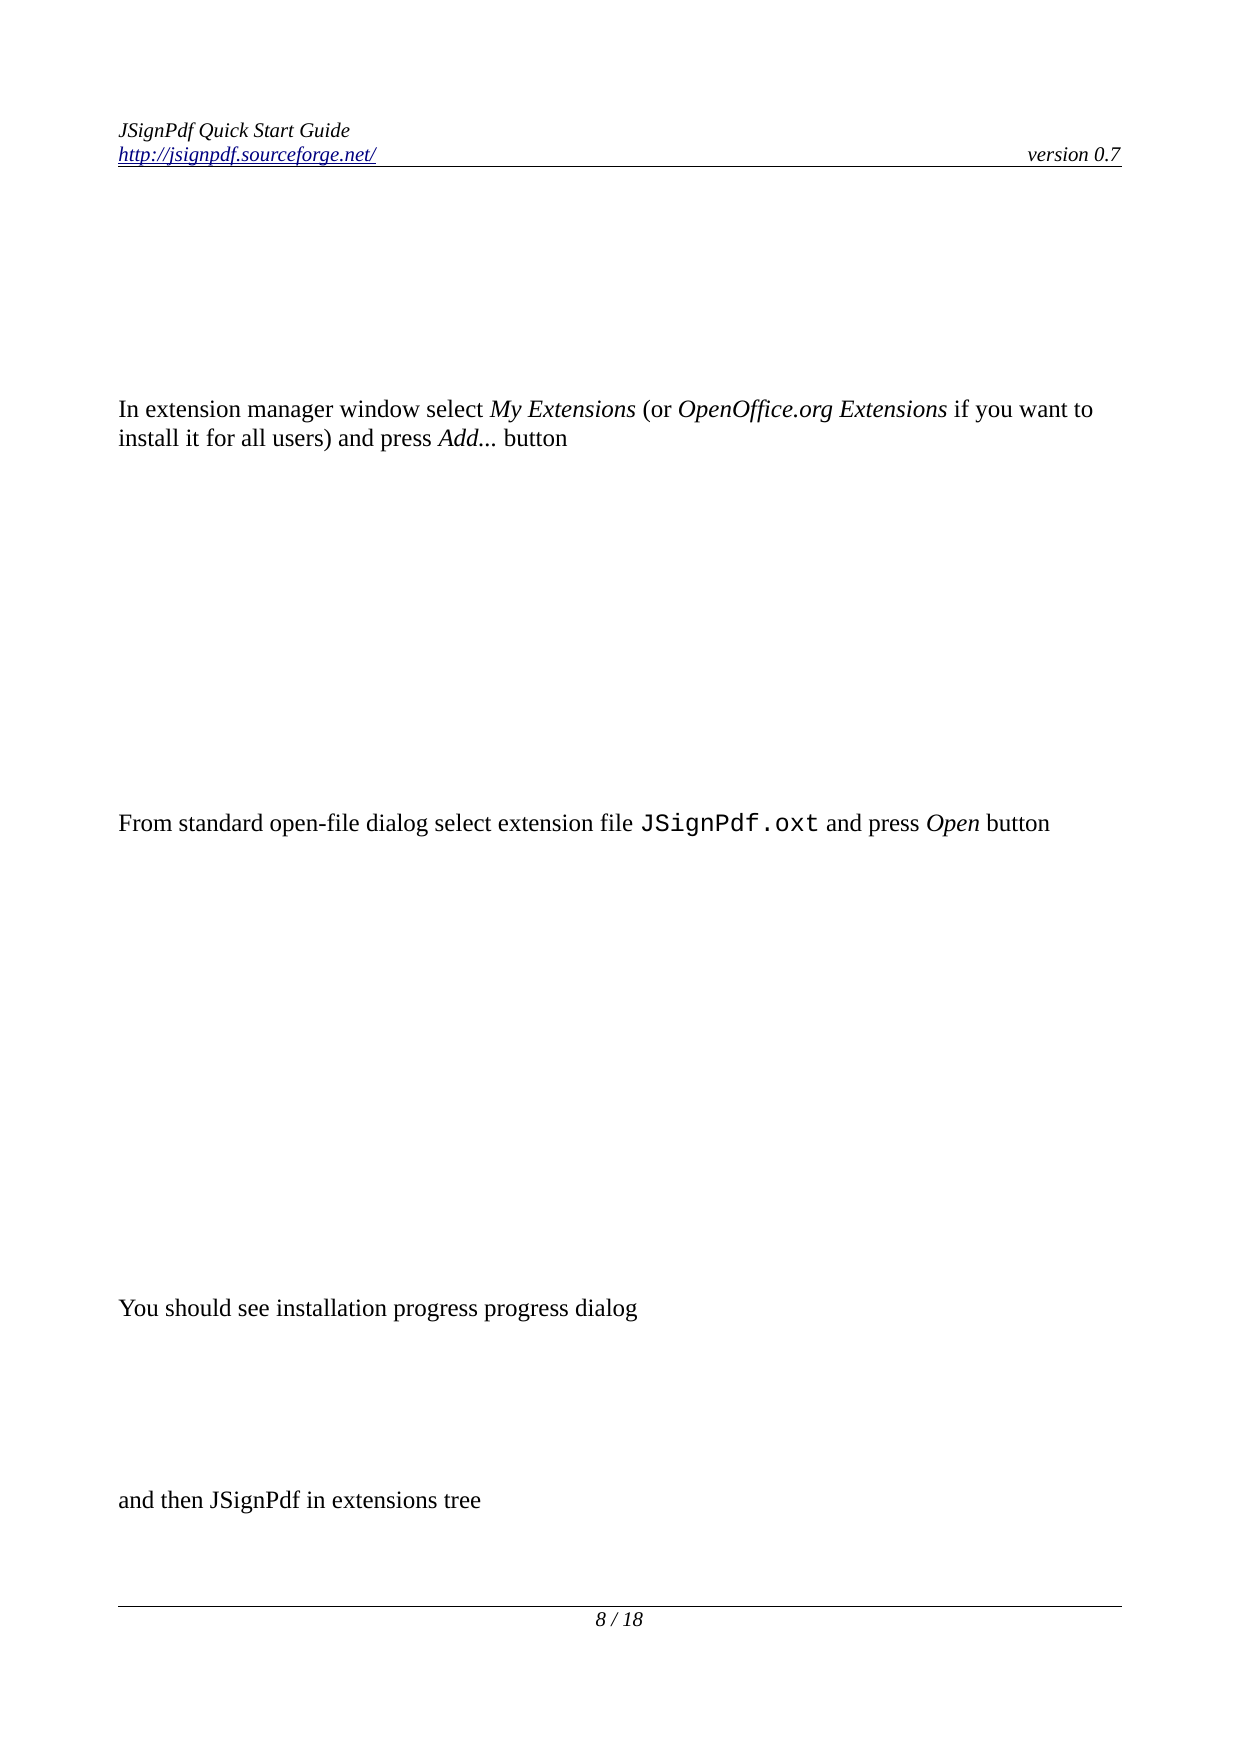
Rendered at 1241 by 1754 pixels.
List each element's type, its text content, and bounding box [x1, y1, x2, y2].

text and then JSignPdf in extensions tree [118, 1335, 1122, 1513]
text From standard open-file dialog select extension file JSignPdf.oxt and press Open button [118, 464, 1122, 839]
text In extension manager window select My Extensions (or OpenOffice.org Extensions if you want to install it for all users) and press Add... button [118, 197, 1122, 451]
text You should see installation progress progress dialog [118, 851, 1122, 1322]
